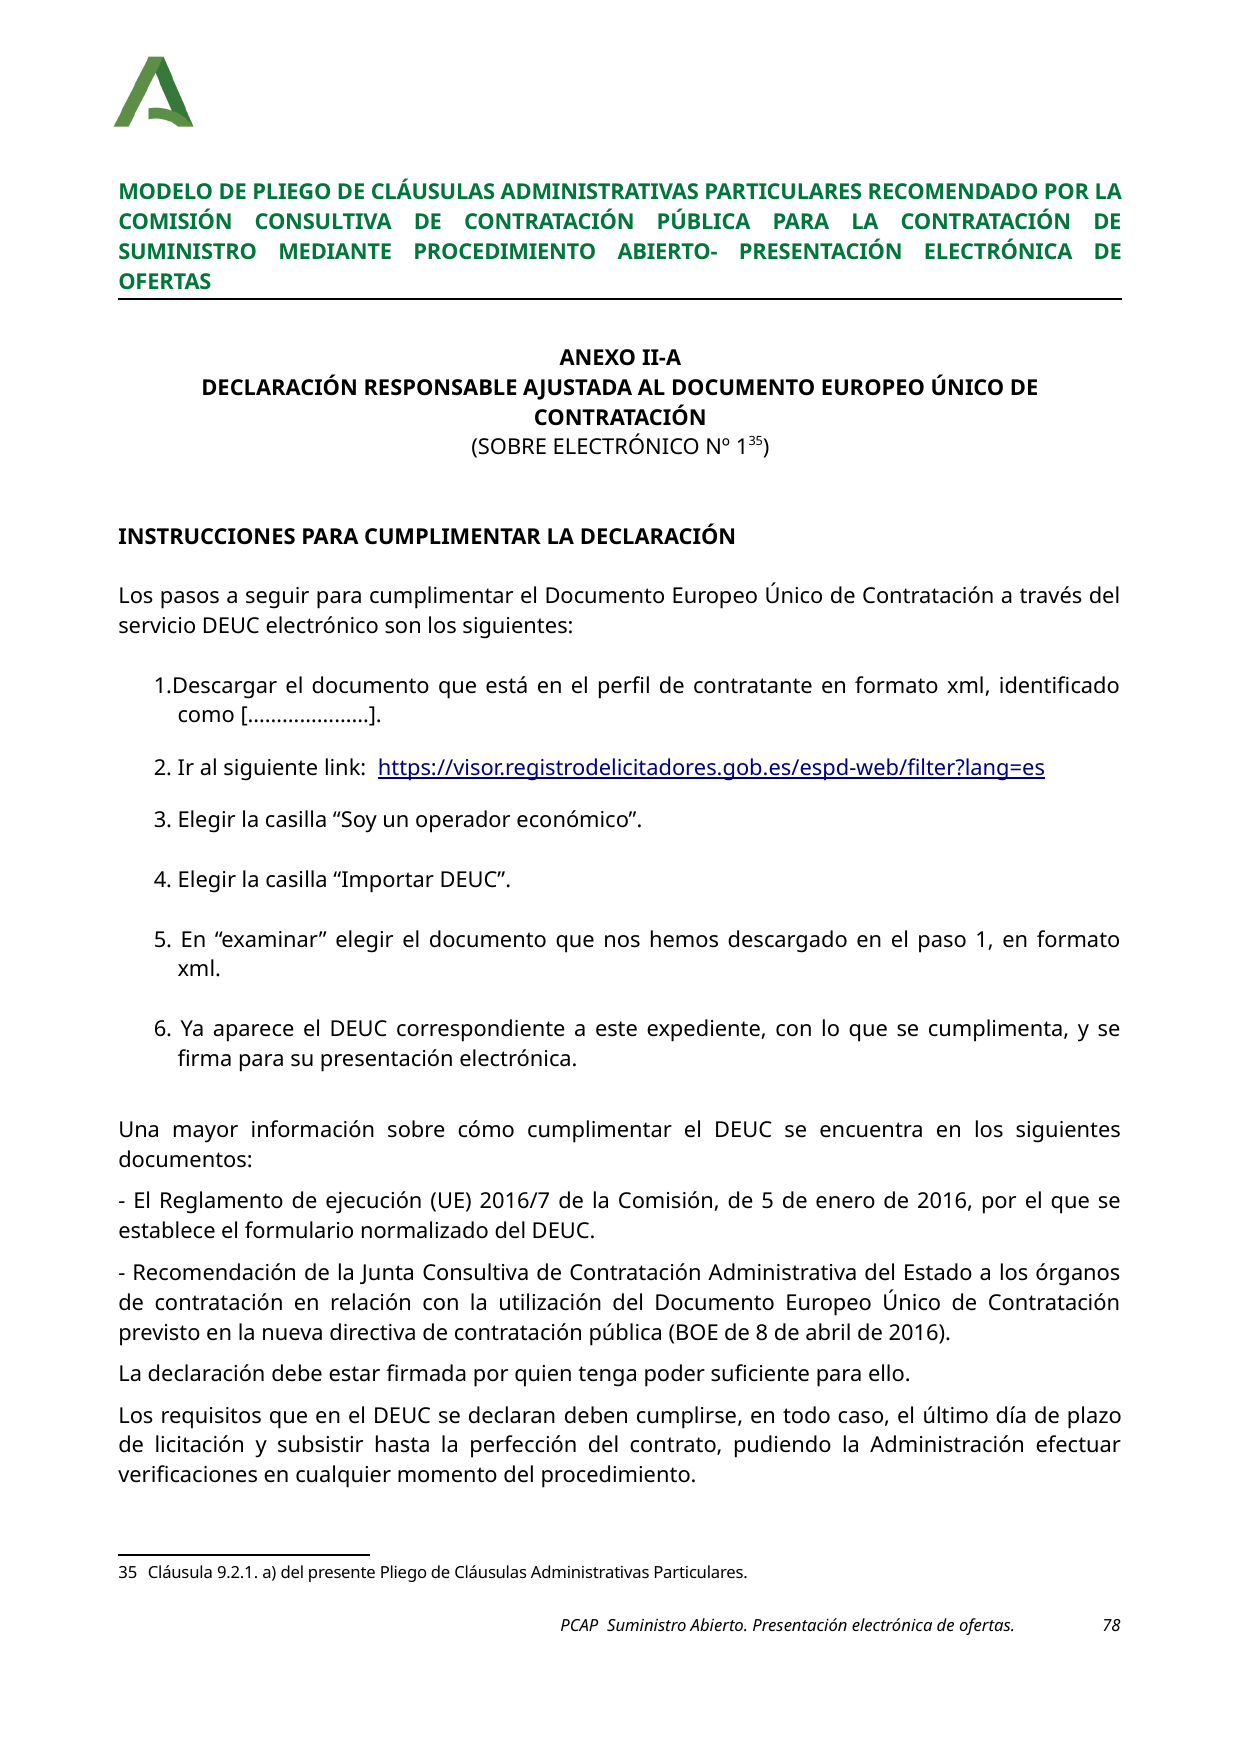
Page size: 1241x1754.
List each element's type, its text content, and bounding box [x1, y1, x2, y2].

text 2. Ir al siguiente link: https://visor.registrodelicitadores.gob.es/espd-web/filter?lang=es [153, 752, 1122, 782]
text 1.Descargar el documento que está en el perfil de contratante en formato xml, identificado como […………………]. [153, 670, 1122, 729]
text 3. Elegir la casilla “Soy un operador económico”. [153, 804, 1122, 834]
text 6. Ya aparece el DEUC correspondiente a este expediente, con lo que se cumplimenta, y se firma para su presentación electrónica. [153, 1013, 1122, 1073]
text Cláusula 9.2.1. a) del presente Pliego de Cláusulas Administrativas Particulares. [118, 1561, 1122, 1584]
text Los requisitos que en el DEUC se declaran deben cumplirse, en todo caso, el último día de plazo de licitación y subsistir hasta la perfección del contrato, pudiendo la Administración efectuar verificaciones en cualquier momento del procedimiento. [118, 1399, 1122, 1489]
text 5. En “examinar” elegir el documento que nos hemos descargado en el paso 1, en formato xml. [153, 924, 1122, 983]
text Una mayor información sobre cómo cumplimentar el DEUC se encuentra en los siguientes documentos: [118, 1114, 1122, 1174]
text (SOBRE ELECTRÓNICO Nº 1) [118, 431, 1122, 461]
text MODELO DE PLIEGO DE CLÁUSULAS ADMINISTRATIVAS PARTICULARES RECOMENDADO POR LA COMISIÓN CONSULTIVA DE CONTRATACIÓN PÚBLICA PARA LA CONTRATACIÓN DE SUMINISTRO MEDIANTE PROCEDIMIENTO ABIERTO- PRESENTACIÓN ELECTRÓNICA DE OFERTAS [118, 176, 1122, 298]
picture [109, 52, 198, 131]
text DECLARACIÓN RESPONSABLE AJUSTADA AL DOCUMENTO EUROPEO ÚNICO DE CONTRATACIÓN [118, 372, 1122, 431]
text 4. Elegir la casilla “Importar DEUC”. [153, 864, 1122, 894]
text - Recomendación de la Junta Consultiva de Contratación Administrativa del Estado a los órganos de contratación en relación con la utilización del Documento Europeo Único de Contratación previsto en la nueva directiva de contratación pública (BOE de 8 de abril de 2016). [118, 1257, 1122, 1346]
text - El Reglamento de ejecución (UE) 2016/7 de la Comisión, de 5 de enero de 2016, por el que se establece el formulario normalizado del DEUC. [118, 1186, 1122, 1245]
text Los pasos a seguir para cumplimentar el Documento Europeo Único de Contratación a través del servicio DEUC electrónico son los siguientes: [118, 580, 1122, 640]
text INSTRUCCIONES PARA CUMPLIMENTAR LA DECLARACIÓN [118, 521, 1122, 551]
text ANEXO II-A [118, 342, 1122, 372]
text La declaración debe estar firmada por quien tenga poder suficiente para ello. [118, 1358, 1122, 1388]
